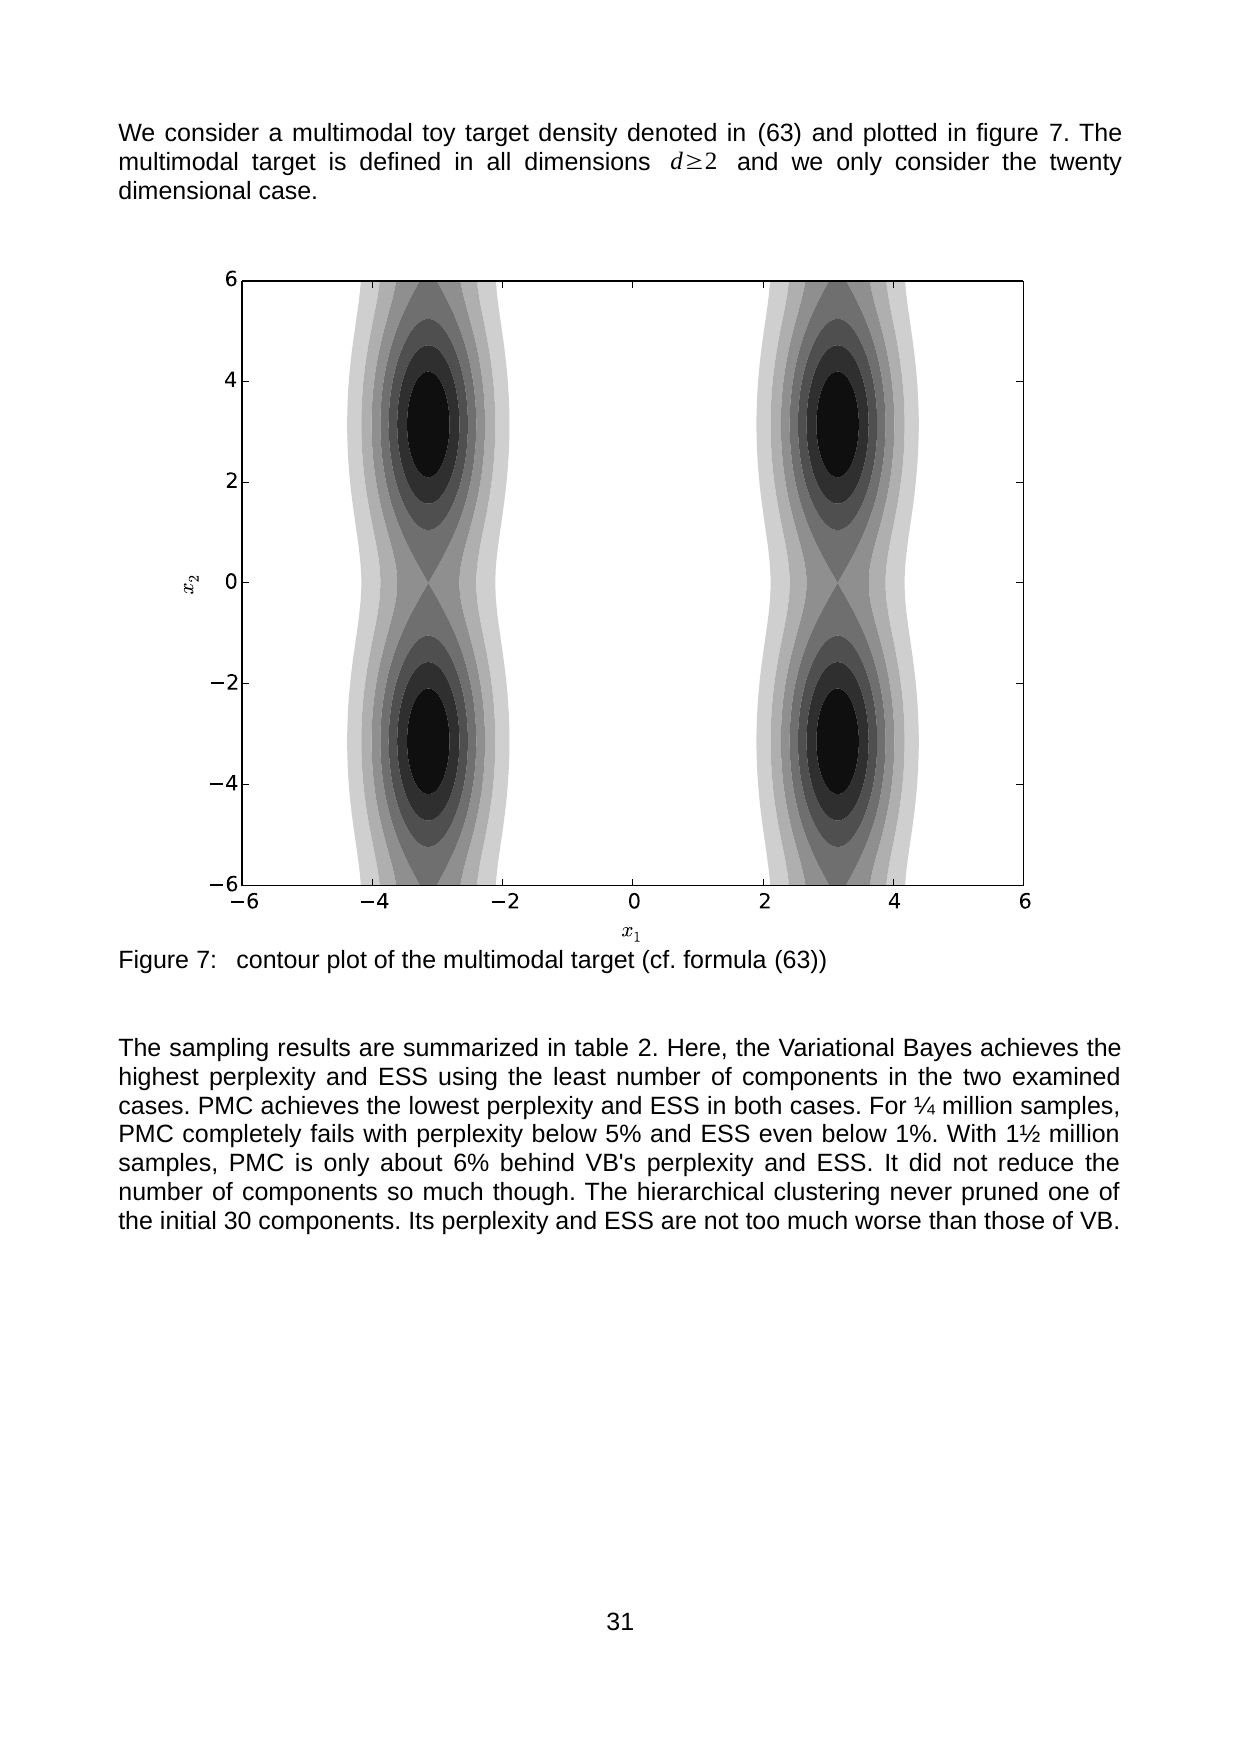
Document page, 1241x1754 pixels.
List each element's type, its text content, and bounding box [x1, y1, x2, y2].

text We consider a multimodal toy target density denoted in (63) and plotted in figure 7. The multimodal target is defined in all dimensions and we only consider the twenty dimensional case. [118, 118, 1122, 204]
text The sampling results are summarized in table 2. Here, the Variational Bayes achieves the highest perplexity and ESS using the least number of components in the two examined cases. PMC achieves the lowest perplexity and ESS in both cases. For ¼ million samples, PMC completely fails with perplexity below 5% and ESS even below 1%. With 1½ million samples, PMC is only about 6% behind VB's perplexity and ESS. It did not reduce the number of components so much though. The hierarchical clustering never pruned one of the initial 30 components. Its perplexity and ESS are not too much worse than those of VB. [118, 1033, 1122, 1234]
text Figure 7: contour plot of the multimodal target (cf. formula (63)) [118, 233, 1122, 974]
